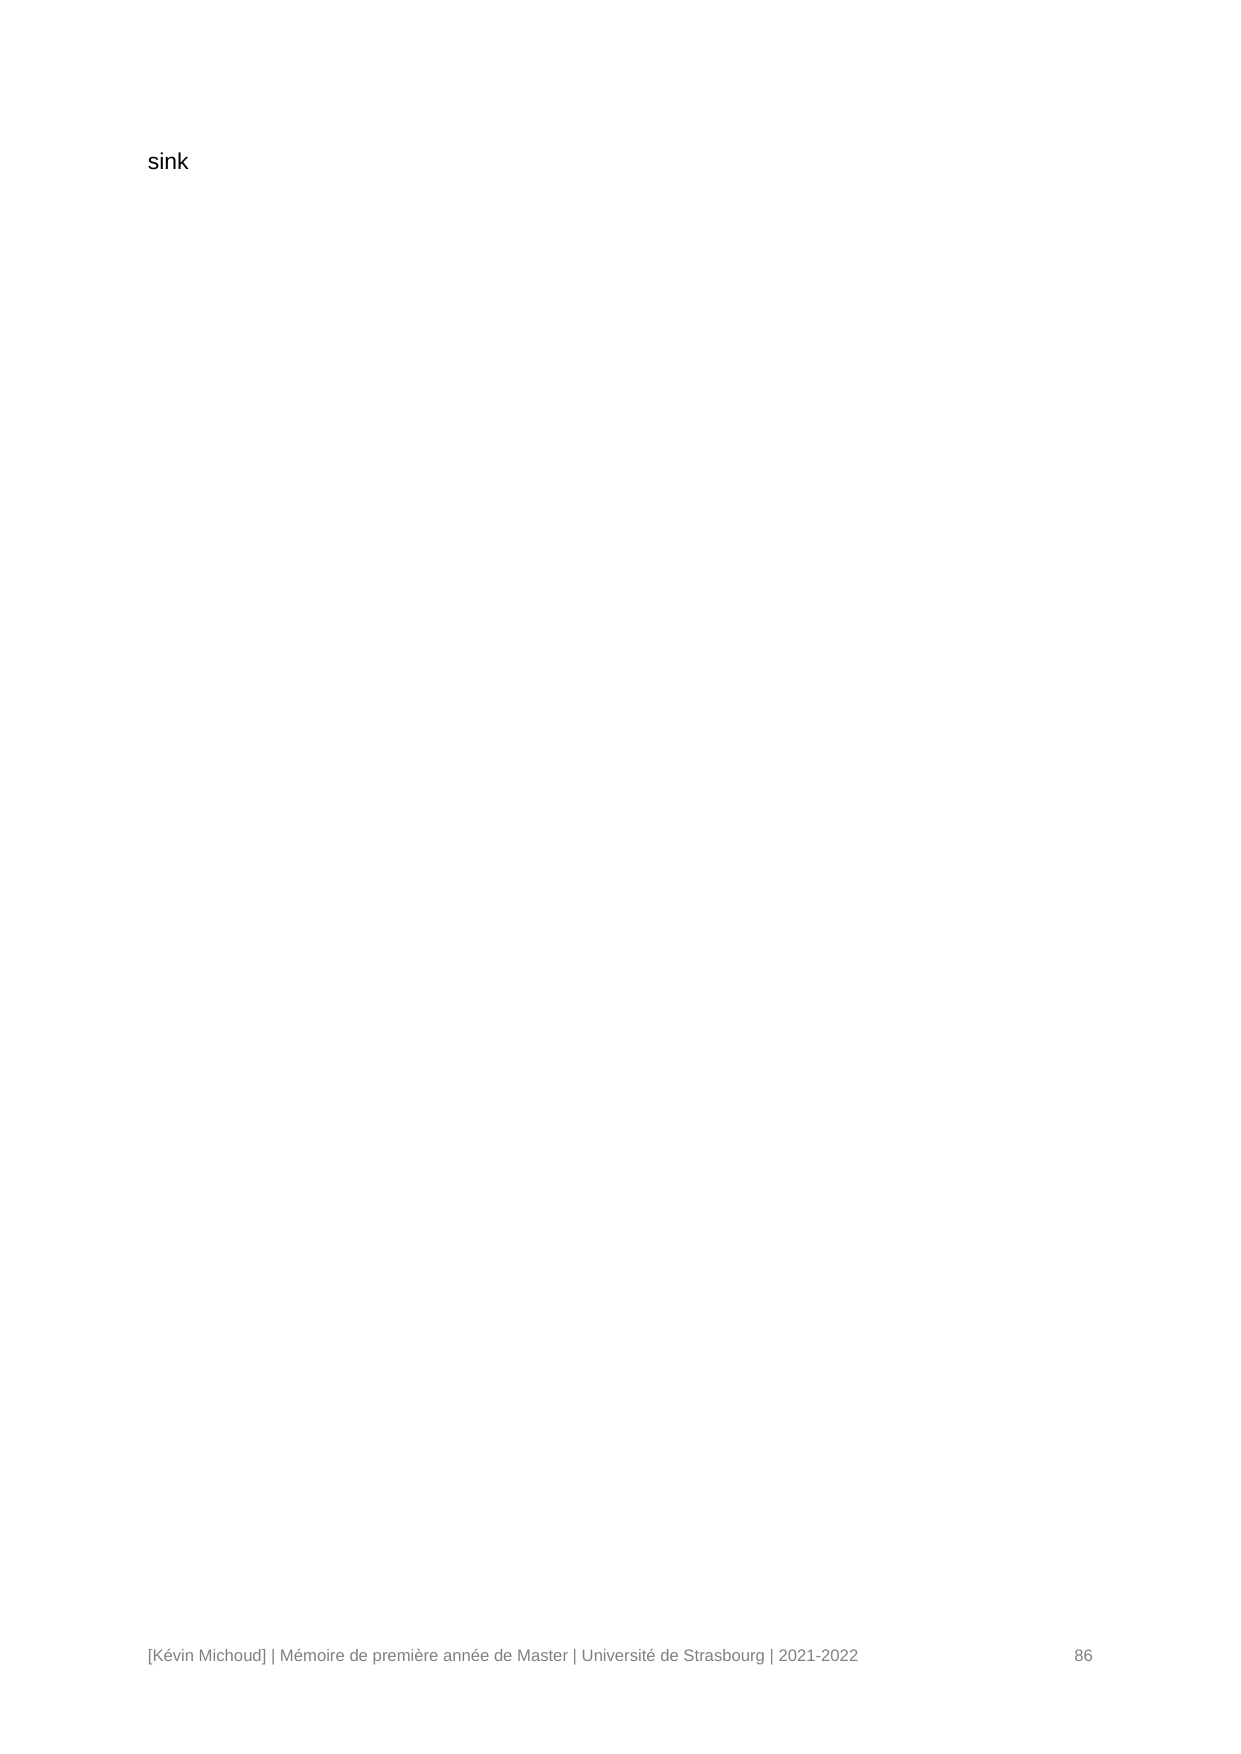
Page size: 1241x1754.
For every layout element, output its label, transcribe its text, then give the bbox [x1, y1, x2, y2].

text sink [148, 148, 1093, 227]
